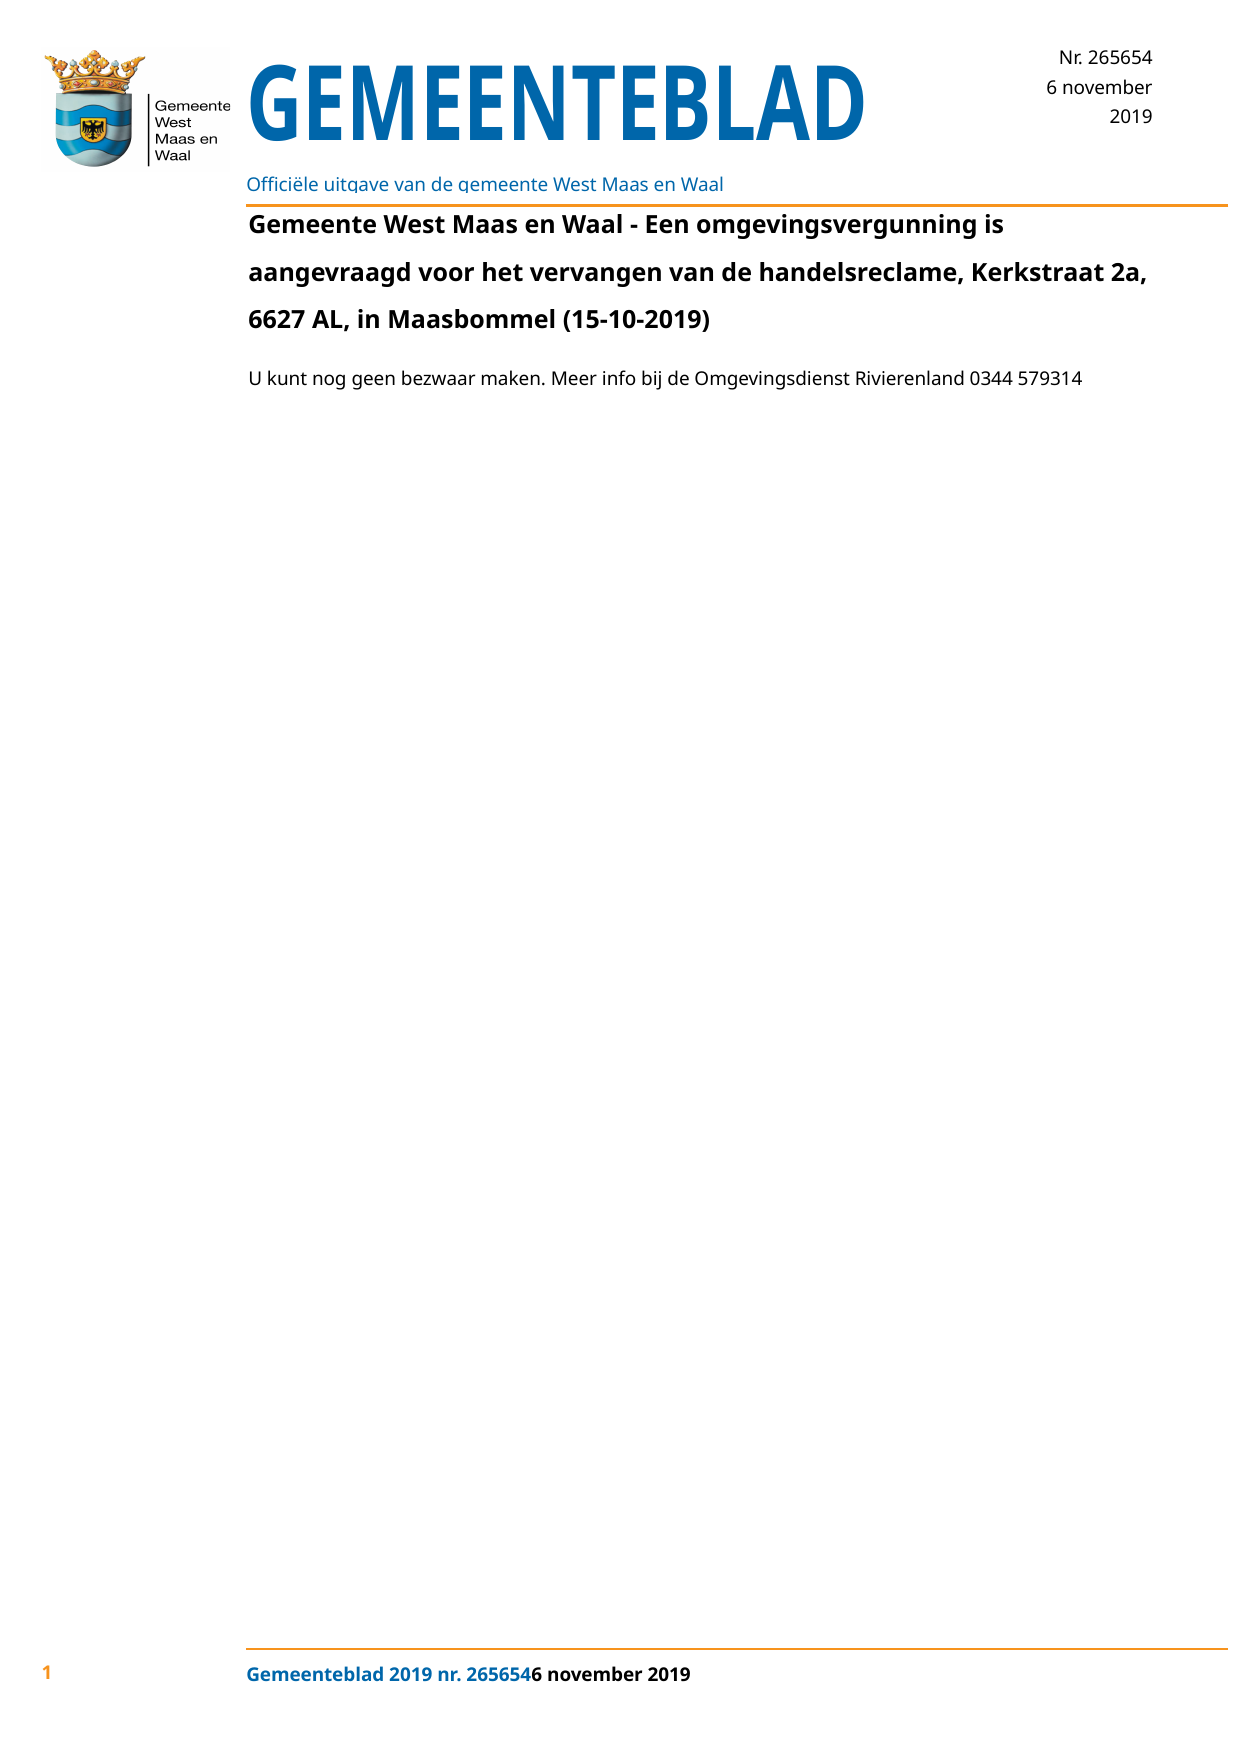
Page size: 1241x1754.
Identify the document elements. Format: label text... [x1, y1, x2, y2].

text Gemeente West Maas en Waal - Een omgevingsvergunning is aangevraagd voor het vervangen van de handelsreclame, Kerkstraat 2a, 6627 AL, in Maasbommel (15-10-2019) [248, 207, 1152, 336]
text U kunt nog geen bezwaar maken. Meer info bij de Omgevingsdienst Rivierenland 0344 579314 [248, 366, 1152, 391]
picture [41, 47, 231, 172]
